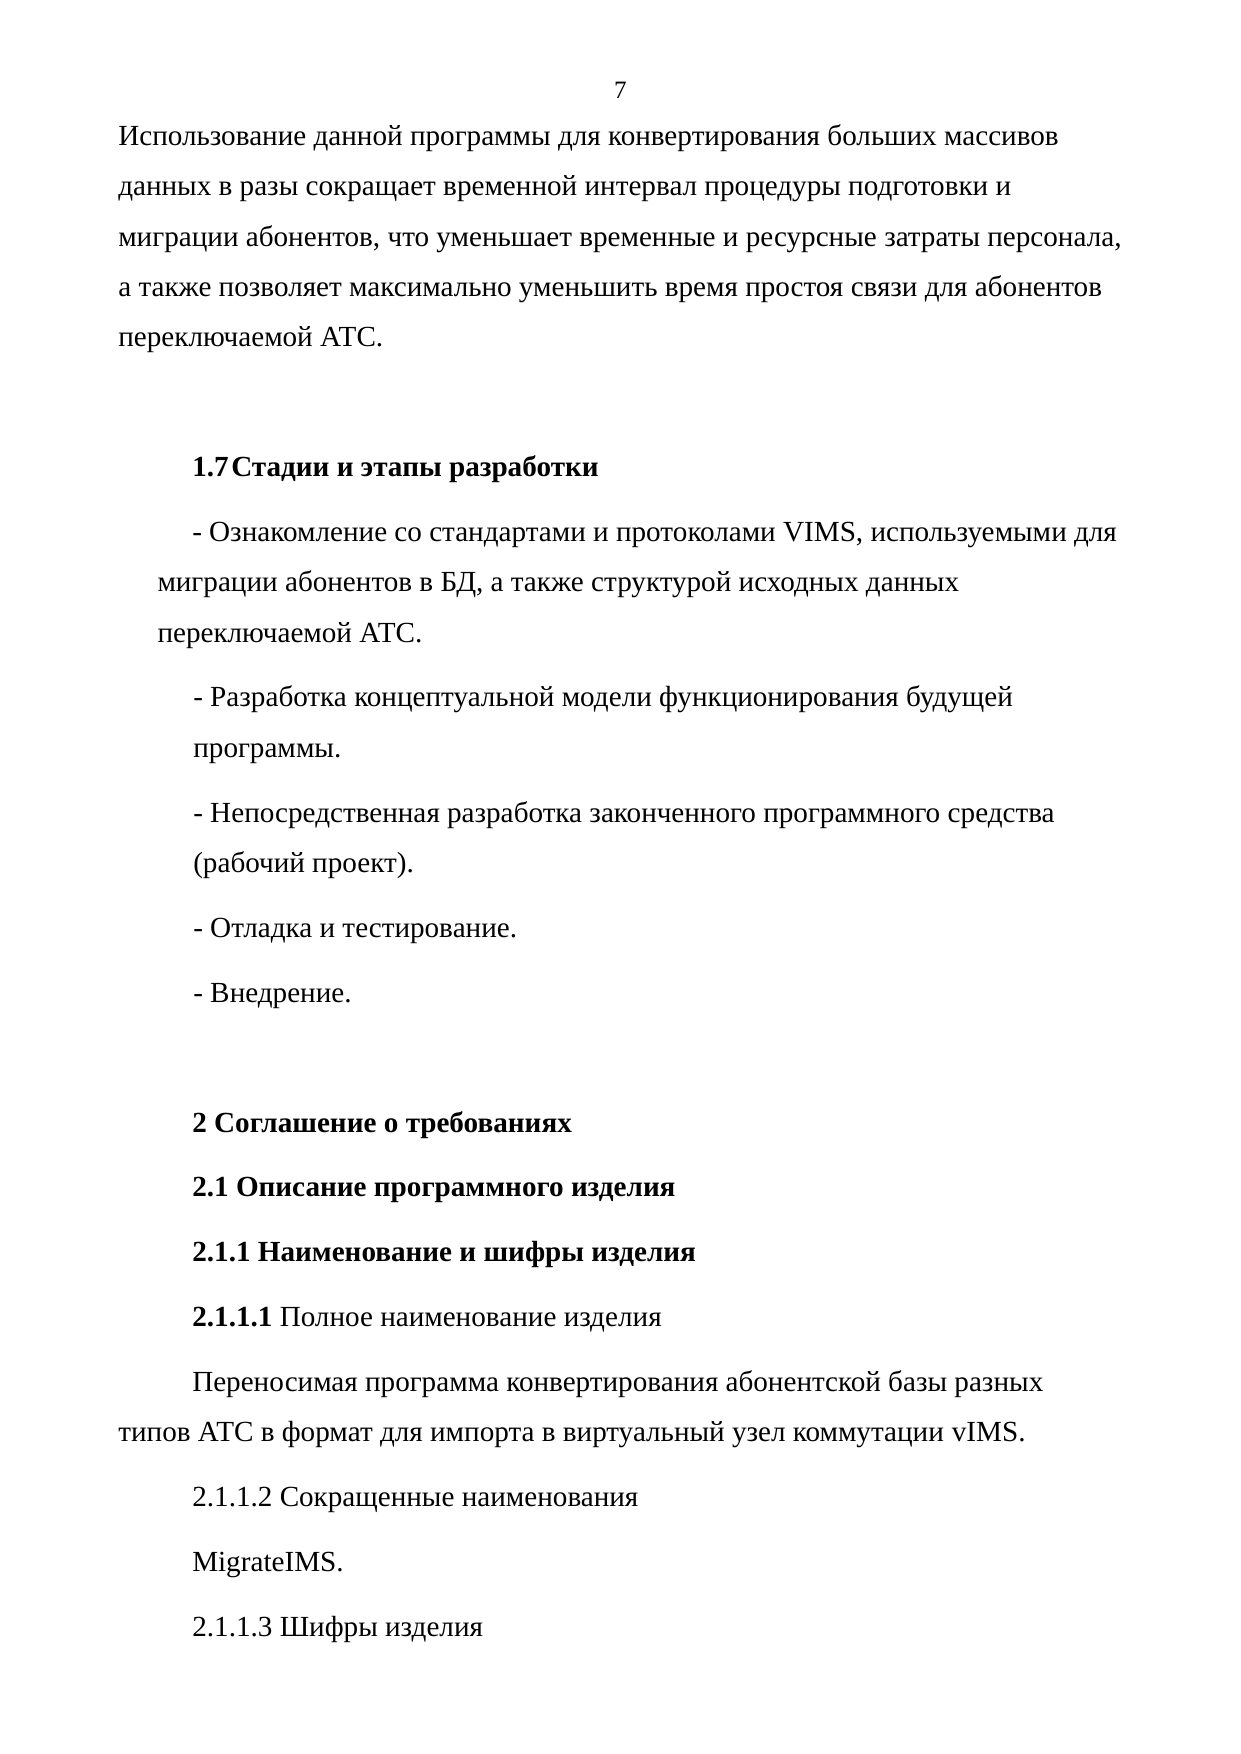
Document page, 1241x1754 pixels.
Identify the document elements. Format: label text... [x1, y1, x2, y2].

text 2.1.1 Наименование и шифры изделия [118, 1234, 1122, 1268]
text - Ознакомление со стандартами и протоколами VIMS, используемыми для миграции абонентов в БД, а также структурой исходных данных переключаемой АТС. [157, 514, 1122, 648]
text - Внедрение. [193, 975, 1122, 1008]
text 2.1.1.1 Полное наименование изделия [118, 1299, 1122, 1333]
text 2 Соглашение о требованиях [118, 1105, 1122, 1138]
text MigrateIMS. [118, 1544, 1122, 1578]
list Стадии и этапы разработки [192, 449, 1122, 483]
text - Разработка концептуальной модели функционирования будущей программы. [193, 679, 1122, 763]
text Переносимая программа конвертирования абонентской базы разных типов АТС в формат для импорта в виртуальный узел коммутации vIMS. [118, 1364, 1122, 1448]
text 2.1 Описание программного изделия [118, 1169, 1122, 1203]
text - Непосредственная разработка законченного программного средства (рабочий проект). [193, 795, 1122, 879]
text Использование данной программы для конвертирования больших массивов данных в разы сокращает временной интервал процедуры подготовки и миграции абонентов, что уменьшает временные и ресурсные затраты персонала, а также позволяет максимально уменьшить время простоя связи для абонентов переключаемой АТС. [118, 118, 1122, 353]
text 2.1.1.2 Сокращенные наименования [118, 1479, 1122, 1513]
text - Отладка и тестирование. [193, 910, 1122, 943]
text 2.1.1.3 Шифры изделия [118, 1609, 1122, 1643]
